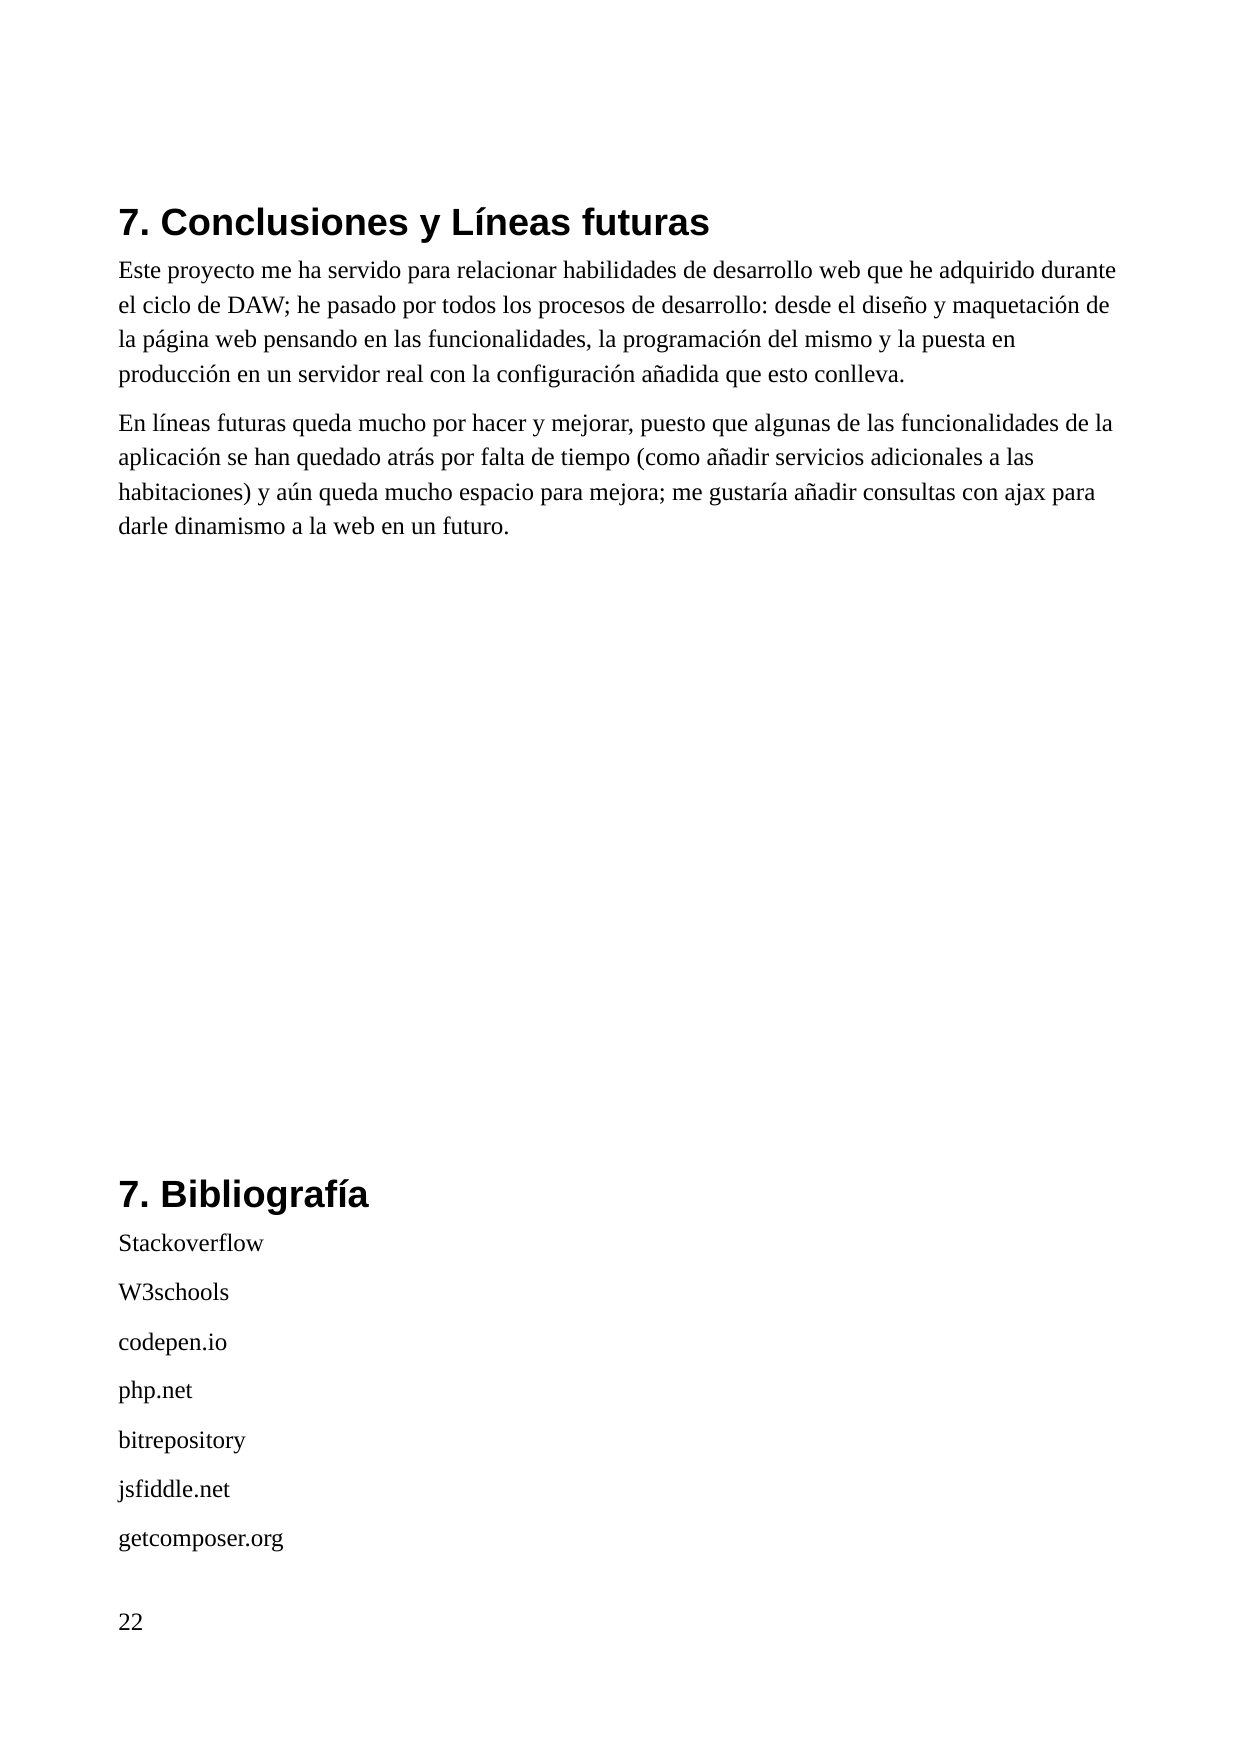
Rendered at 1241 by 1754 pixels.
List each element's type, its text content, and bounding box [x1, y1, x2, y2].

text jsfiddle.net [118, 1474, 1122, 1502]
text codepen.io [118, 1327, 1122, 1355]
subtitle 7. Bibliografía [118, 1172, 1122, 1216]
text W3schools [118, 1277, 1122, 1306]
text getcomposer.org [118, 1523, 1122, 1552]
text Stackoverflow [118, 1228, 1122, 1257]
text En líneas futuras queda mucho por hacer y mejorar, puesto que algunas de las funcionalidades de la aplicación se han quedado atrás por falta de tiempo (como añadir servicios adicionales a las habitaciones) y aún queda mucho espacio para mejora; me gustaría añadir consultas con ajax para darle dinamismo a la web en un futuro. [118, 408, 1122, 540]
subtitle 7. Conclusiones y Líneas futuras [118, 199, 1122, 243]
text bitrepository [118, 1425, 1122, 1453]
text php.net [118, 1376, 1122, 1404]
text Este proyecto me ha servido para relacionar habilidades de desarrollo web que he adquirido durante el ciclo de DAW; he pasado por todos los procesos de desarrollo: desde el diseño y maquetación de la página web pensando en las funcionalidades, la programación del mismo y la puesta en producción en un servidor real con la configuración añadida que esto conlleva. [118, 255, 1122, 388]
